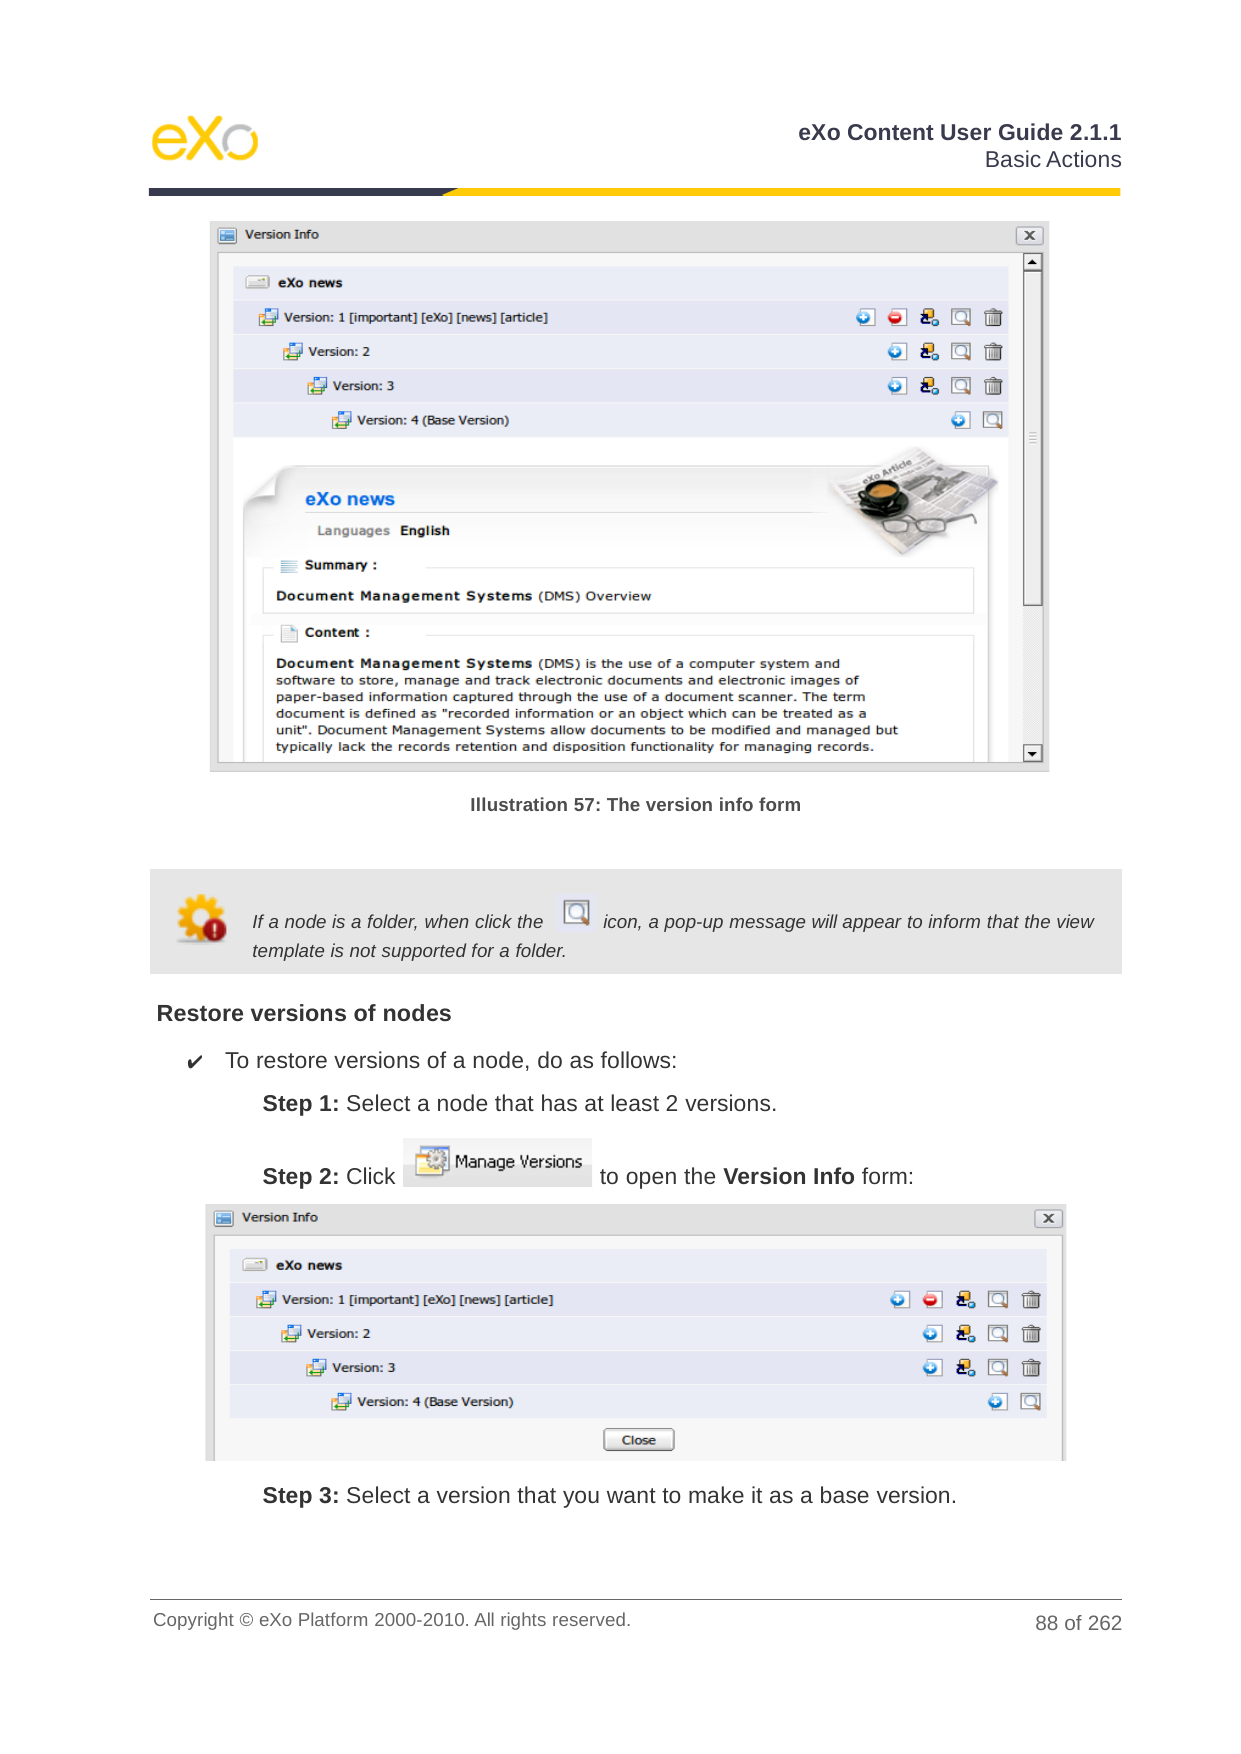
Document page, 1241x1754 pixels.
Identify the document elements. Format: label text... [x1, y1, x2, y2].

picture [205, 1204, 1067, 1461]
picture [556, 894, 596, 932]
table_header If a node is a folder, when click the icon, a pop-up message will appear to inform that the view template is not supported for a folder. [246, 869, 1122, 974]
list Step 3: Select a version that you want to make it as a base version. [225, 1479, 1122, 1508]
list Step 1: Select a node that has at least 2 versions. [225, 1089, 1122, 1116]
picture [403, 1138, 593, 1187]
picture [209, 221, 1050, 772]
subtitle Restore versions of nodes [150, 999, 1122, 1027]
picture [176, 894, 227, 945]
text Illustration 58: The version info form [194, 791, 1078, 815]
picture [148, 188, 1121, 196]
picture [152, 115, 259, 161]
table_header [150, 869, 246, 974]
list Step 2: Clickto open the Version Info form: [225, 1160, 1122, 1194]
list To restore versions of a node, do as follows: [187, 1047, 1122, 1074]
